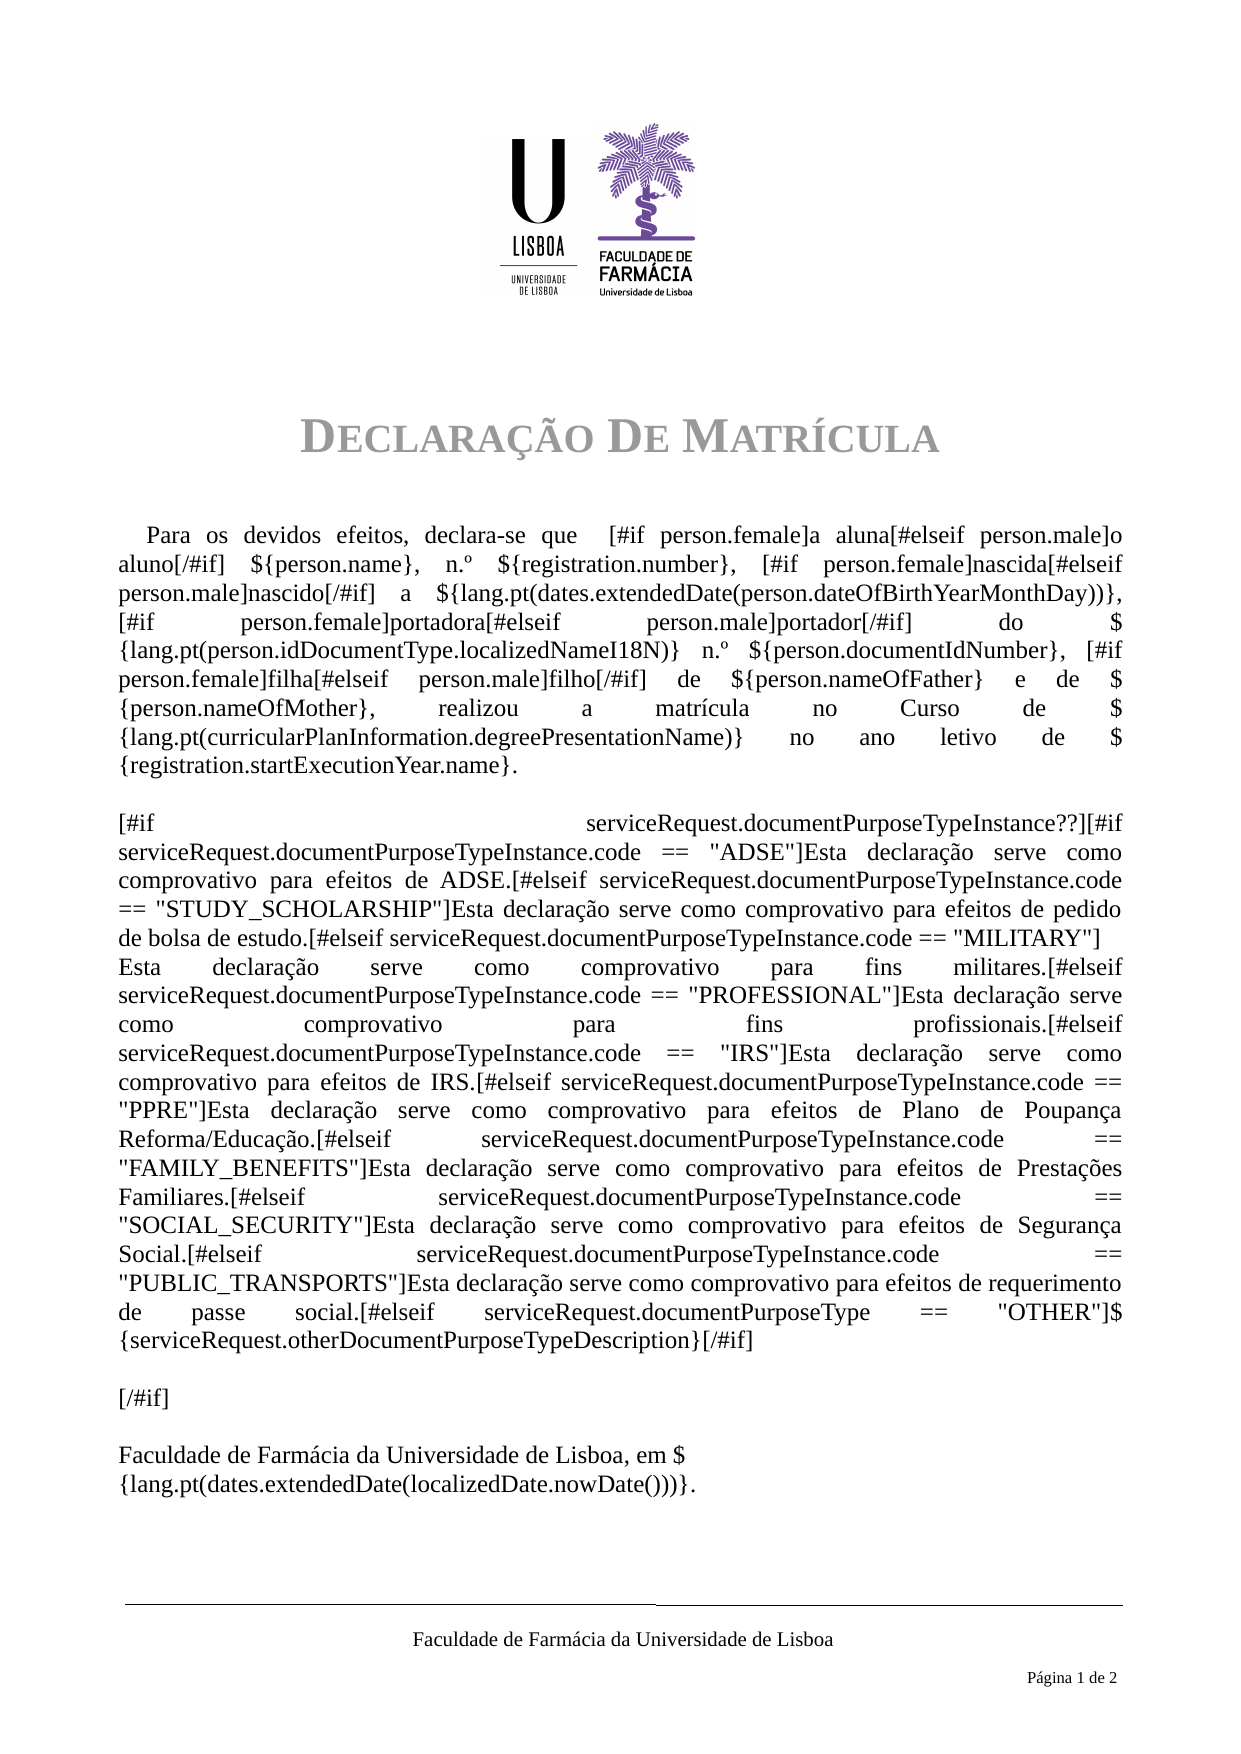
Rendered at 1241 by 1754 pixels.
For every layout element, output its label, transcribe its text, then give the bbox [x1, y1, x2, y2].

text Faculdade de Farmácia da Universidade de Lisboa, em ${lang.pt(dates.extendedDate(localizedDate.nowDate()))}. [118, 1441, 1122, 1498]
text Para os devidos efeitos, declara-se que [#if person.female]a aluna[#elseif person.male]o aluno[/#if] ${person.name}, n.º ${registration.number}, [#if person.female]nascida[#elseif person.male]nascido[/#if] a ${lang.pt(dates.extendedDate(person.dateOfBirthYearMonthDay))}, [#if person.female]portadora[#elseif person.male]portador[/#if] do ${lang.pt(person.idDocumentType.localizedNameI18N)} n.º ${person.documentIdNumber}, [#if person.female]filha[#elseif person.male]filho[/#if] de ${person.nameOfFather} e de ${person.nameOfMother}, realizou a matrícula no Curso de ${lang.pt(curricularPlanInformation.degreePresentationName)} no ano letivo de ${registration.startExecutionYear.name}. [118, 521, 1122, 779]
text [#if serviceRequest.documentPurposeTypeInstance??][#if serviceRequest.documentPurposeTypeInstance.code == "ADSE"]Esta declaração serve como comprovativo para efeitos de ADSE.[#elseif serviceRequest.documentPurposeTypeInstance.code == "STUDY_SCHOLARSHIP"]Esta declaração serve como comprovativo para efeitos de pedido de bolsa de estudo.[#elseif serviceRequest.documentPurposeTypeInstance.code == "MILITARY"] [118, 808, 1122, 952]
picture [480, 121, 698, 298]
text Declaração De Matrícula [118, 406, 1122, 463]
text [/#if] [118, 1383, 1122, 1412]
text Esta declaração serve como comprovativo para fins militares.[#elseif serviceRequest.documentPurposeTypeInstance.code == "PROFESSIONAL"]Esta declaração serve como comprovativo para fins profissionais.[#elseif serviceRequest.documentPurposeTypeInstance.code == "IRS"]Esta declaração serve como comprovativo para efeitos de IRS.[#elseif serviceRequest.documentPurposeTypeInstance.code == "PPRE"]Esta declaração serve como comprovativo para efeitos de Plano de Poupança Reforma/Educação.[#elseif serviceRequest.documentPurposeTypeInstance.code == "FAMILY_BENEFITS"]Esta declaração serve como comprovativo para efeitos de Prestações Familiares.[#elseif serviceRequest.documentPurposeTypeInstance.code == "SOCIAL_SECURITY"]Esta declaração serve como comprovativo para efeitos de Segurança Social.[#elseif serviceRequest.documentPurposeTypeInstance.code == "PUBLIC_TRANSPORTS"]Esta declaração serve como comprovativo para efeitos de requerimento de passe social.[#elseif serviceRequest.documentPurposeType == "OTHER"]${serviceRequest.otherDocumentPurposeTypeDescription}[/#if] [118, 952, 1122, 1354]
